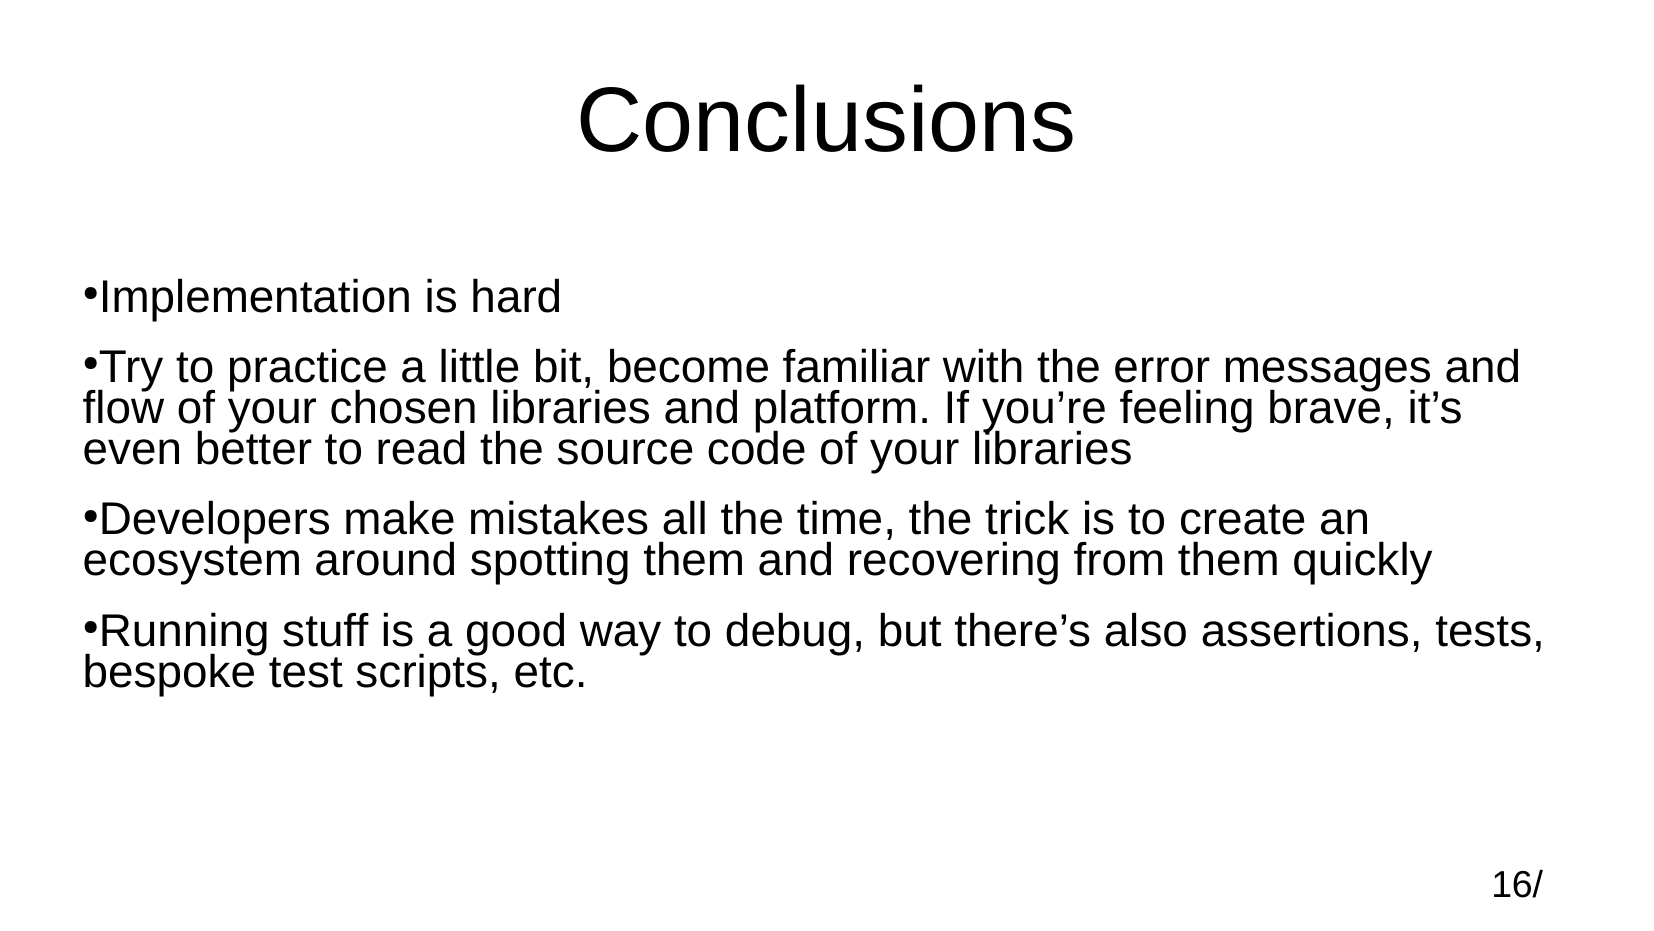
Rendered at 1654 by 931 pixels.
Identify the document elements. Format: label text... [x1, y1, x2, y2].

text_box / [1476, 856, 1625, 931]
title Conclusions [82, 37, 1571, 193]
text_box Implementation is hard Try to practice a little bit, become familiar with the error messages and flow of your chosen libraries and platform. If you’re feeling brave, it’s even better to read the source code of your libraries Developers make mistakes all the time, the trick is to create an ecosystem around spotting them and recovering from them quickly Running stuff is a good way to debug, but there’s also assertions, tests, bespoke test scripts, etc. [82, 217, 1571, 758]
